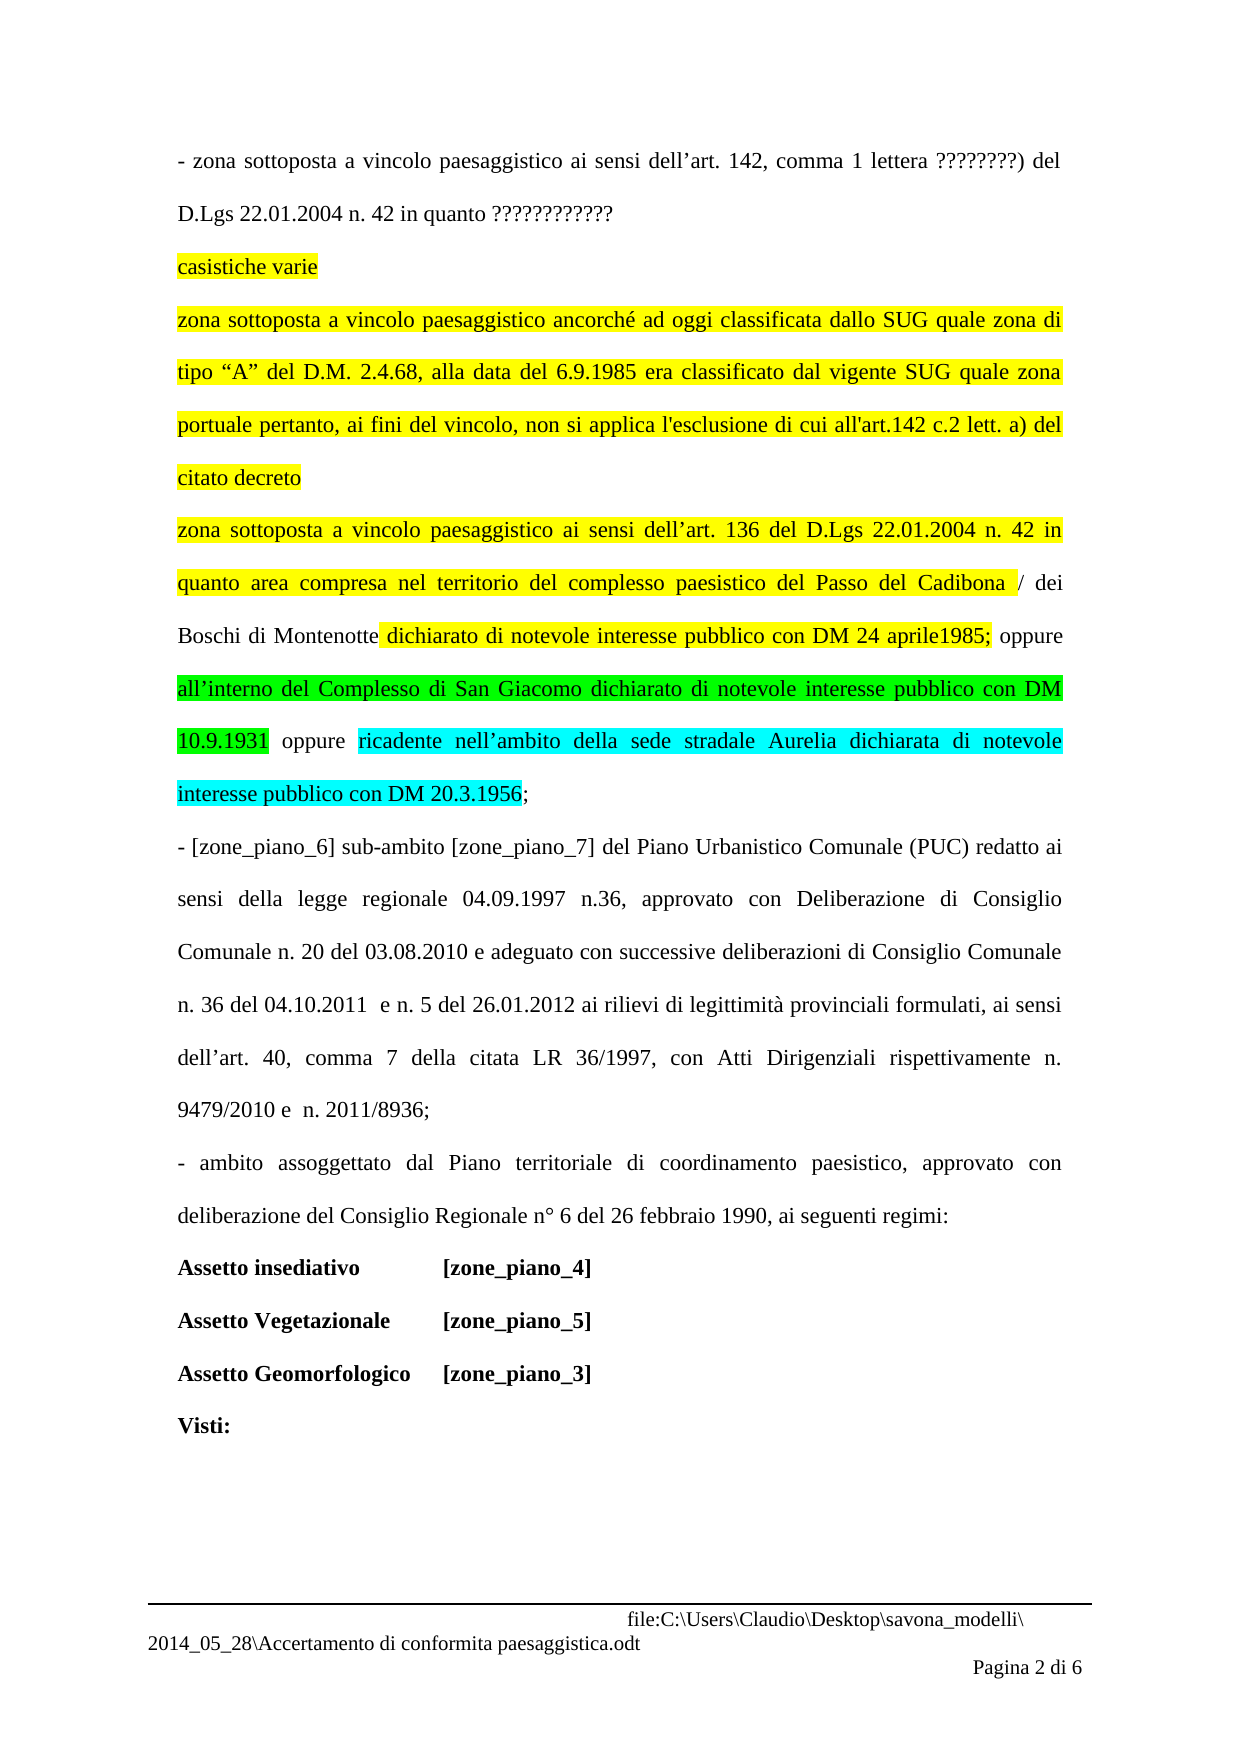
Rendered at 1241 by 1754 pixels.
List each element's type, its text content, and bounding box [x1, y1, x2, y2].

text Assetto insediativo [zone_piano_4] [177, 1254, 1063, 1281]
text Visti: [177, 1413, 1063, 1439]
text zona sottoposta a vincolo paesaggistico ancorché ad oggi classificata dallo SUG quale zona di tipo “A” del D.M. 2.4.68, alla data del 6.9.1985 era classificato dal vigente SUG quale zona portuale pertanto, ai fini del vincolo, non si applica l'esclusione di cui all'art.142 c.2 lett. a) del citato decreto [177, 306, 1063, 490]
text Assetto Geomorfologico [zone_piano_3] [177, 1360, 1063, 1386]
text casistiche varie [177, 253, 1063, 279]
text zona sottoposta a vincolo paesaggistico ai sensi dell’art. 136 del D.Lgs 22.01.2004 n. 42 in quanto area compresa nel territorio del complesso paesistico del Passo del Cadibona / dei Boschi di Montenotte dichiarato di notevole interesse pubblico con DM 24 aprile1985; oppure all’interno del Complesso di San Giacomo dichiarato di notevole interesse pubblico con DM 10.9.1931 oppure ricadente nell’ambito della sede stradale Aurelia dichiarata di notevole interesse pubblico con DM 20.3.1956; [177, 517, 1063, 806]
text - [zone_piano_6] sub-ambito [zone_piano_7] del Piano Urbanistico Comunale (PUC) redatto ai sensi della legge regionale 04.09.1997 n.36, approvato con Deliberazione di Consiglio Comunale n. 20 del 03.08.2010 e adeguato con successive deliberazioni di Consiglio Comunale n. 36 del 04.10.2011 e n. 5 del 26.01.2012 ai rilievi di legittimità provinciali formulati, ai sensi dell’art. 40, comma 7 della citata LR 36/1997, con Atti Dirigenziali rispettivamente n. 9479/2010 e n. 2011/8936; [177, 833, 1063, 1123]
text Assetto Vegetazionale [zone_piano_5] [177, 1307, 1063, 1333]
text - zona sottoposta a vincolo paesaggistico ai sensi dell’art. 142, comma 1 lettera ????????) del D.Lgs 22.01.2004 n. 42 in quanto ???????????? [177, 148, 1063, 227]
text - ambito assoggettato dal Piano territoriale di coordinamento paesistico, approvato con deliberazione del Consiglio Regionale n° 6 del 26 febbraio 1990, ai seguenti regimi: [177, 1149, 1063, 1228]
